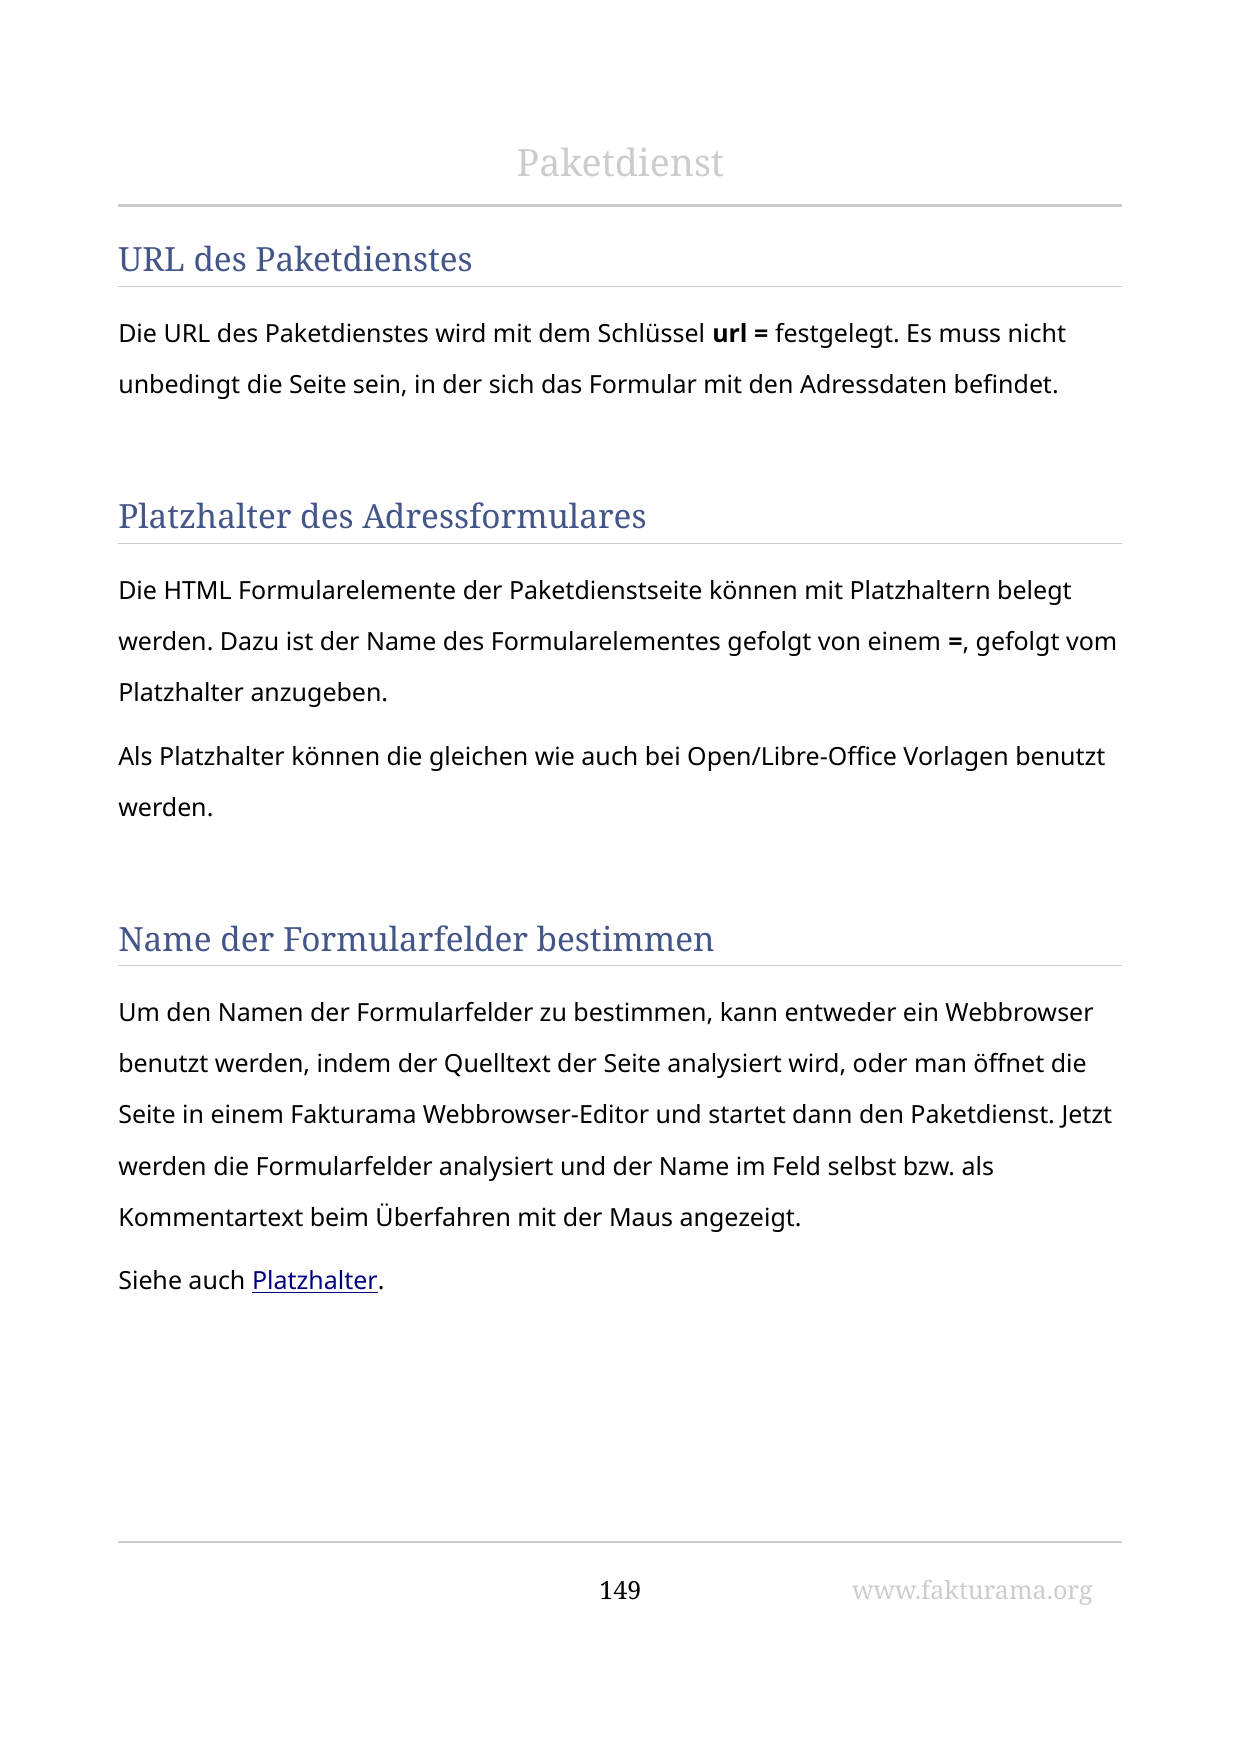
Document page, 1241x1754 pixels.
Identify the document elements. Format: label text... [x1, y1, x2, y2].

text Als Platzhalter können die gleichen wie auch bei Open/Libre-Office Vorlagen benutzt werden. [118, 738, 1122, 823]
text Siehe auch Platzhalter. [118, 1263, 1122, 1297]
subtitle Name der Formularfelder bestimmen [118, 915, 1122, 965]
text Die URL des Paketdienstes wird mit dem Schlüssel url = festgelegt. Es muss nicht unbedingt die Seite sein, in der sich das Formular mit den Adressdaten befindet. [118, 316, 1122, 401]
subtitle URL des Paketdienstes [118, 236, 1122, 286]
text Die HTML Formularelemente der Paketdienstseite können mit Platzhaltern belegt werden. Dazu ist der Name des Formularelementes gefolgt von einem =, gefolgt vom Platzhalter anzugeben. [118, 573, 1122, 709]
text Um den Namen der Formularfelder zu bestimmen, kann entweder ein Webbrowser benutzt werden, indem der Quelltext der Seite analysiert wird, oder man öffnet die Seite in einem Fakturama Webbrowser-Editor und startet dann den Paketdienst. Jetzt werden die Formularfelder analysiert und der Name im Feld selbst bzw. als Kommentartext beim Überfahren mit der Maus angezeigt. [118, 995, 1122, 1233]
subtitle Platzhalter des Adressformulares [118, 493, 1122, 543]
